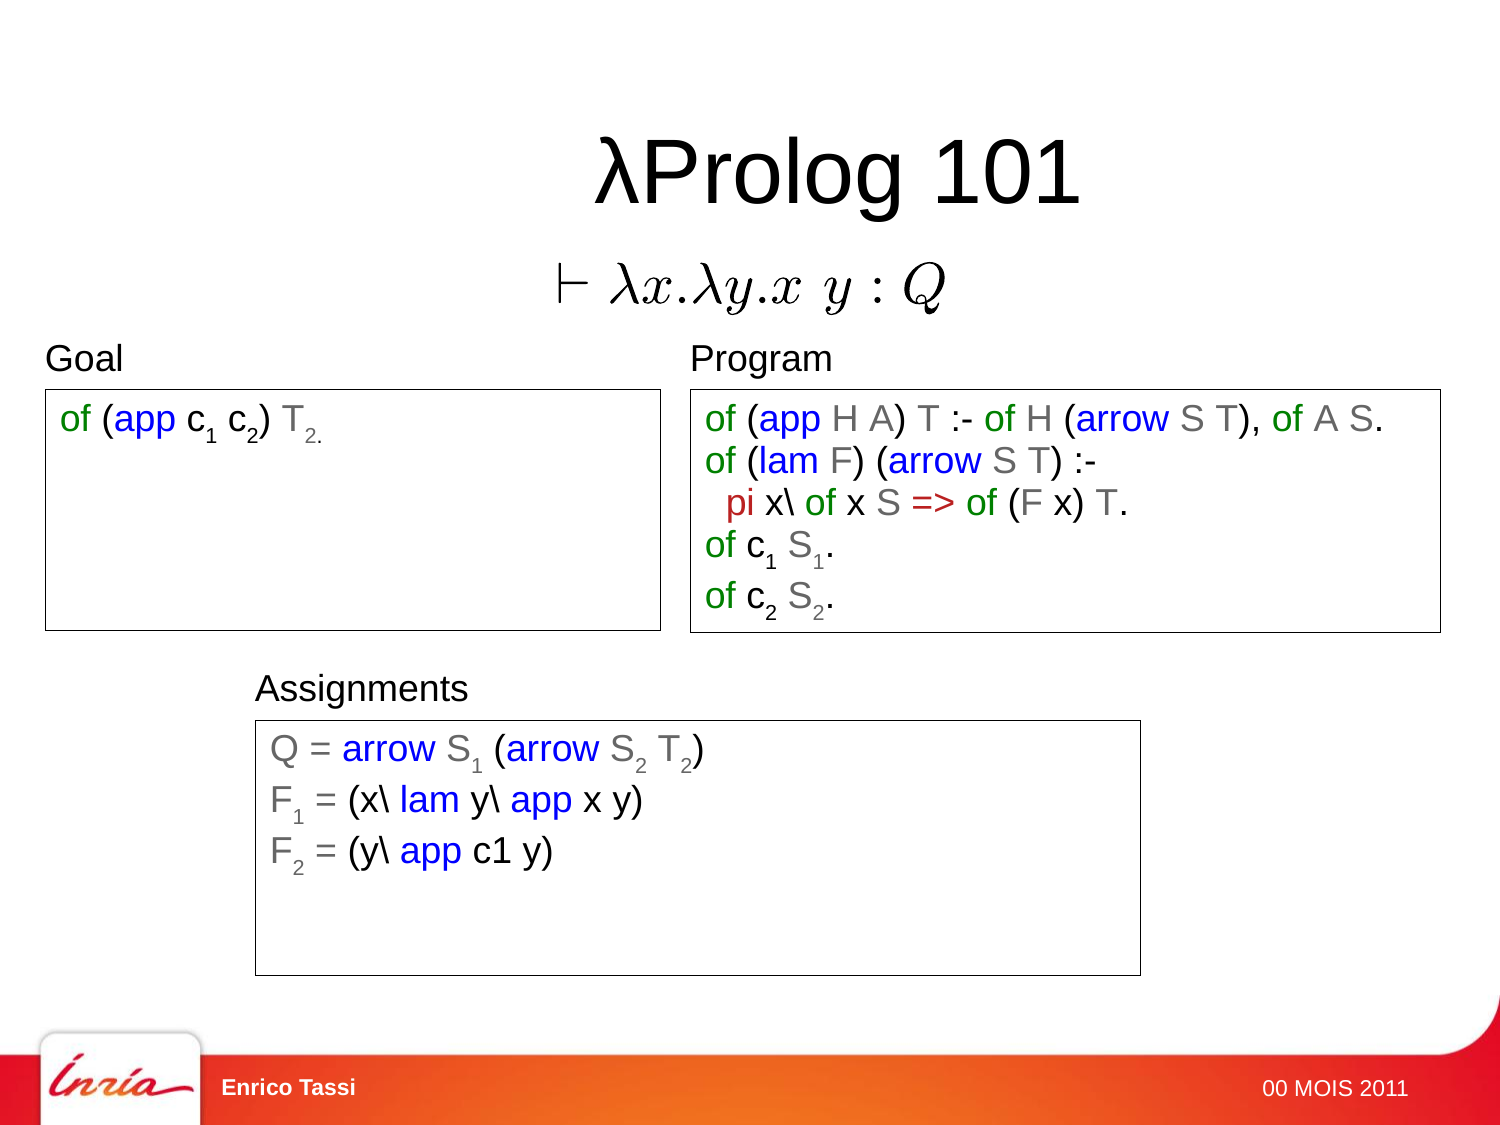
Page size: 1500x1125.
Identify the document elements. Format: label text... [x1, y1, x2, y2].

text_box Program [675, 329, 849, 387]
text_box Q = arrow S1 (arrow S2 T2) F1 = (x\ lam y\ app x y) F2 = (y\ app c1 y) [255, 720, 1141, 976]
text_box [555, 261, 945, 316]
picture [0, 947, 1500, 1125]
text_box of (app c1 c2) T2. [45, 389, 661, 631]
text_box of (app H A) T :- of H (arrow S T), of A S. of (lam F) (arrow S T) :- pi x\ of x S => of (F x) T. of c1 S1. of c2 S2. [690, 389, 1441, 633]
title λProlog 101 [221, 77, 1459, 266]
text_box Goal [30, 329, 139, 387]
text_box Assignments [240, 660, 511, 721]
